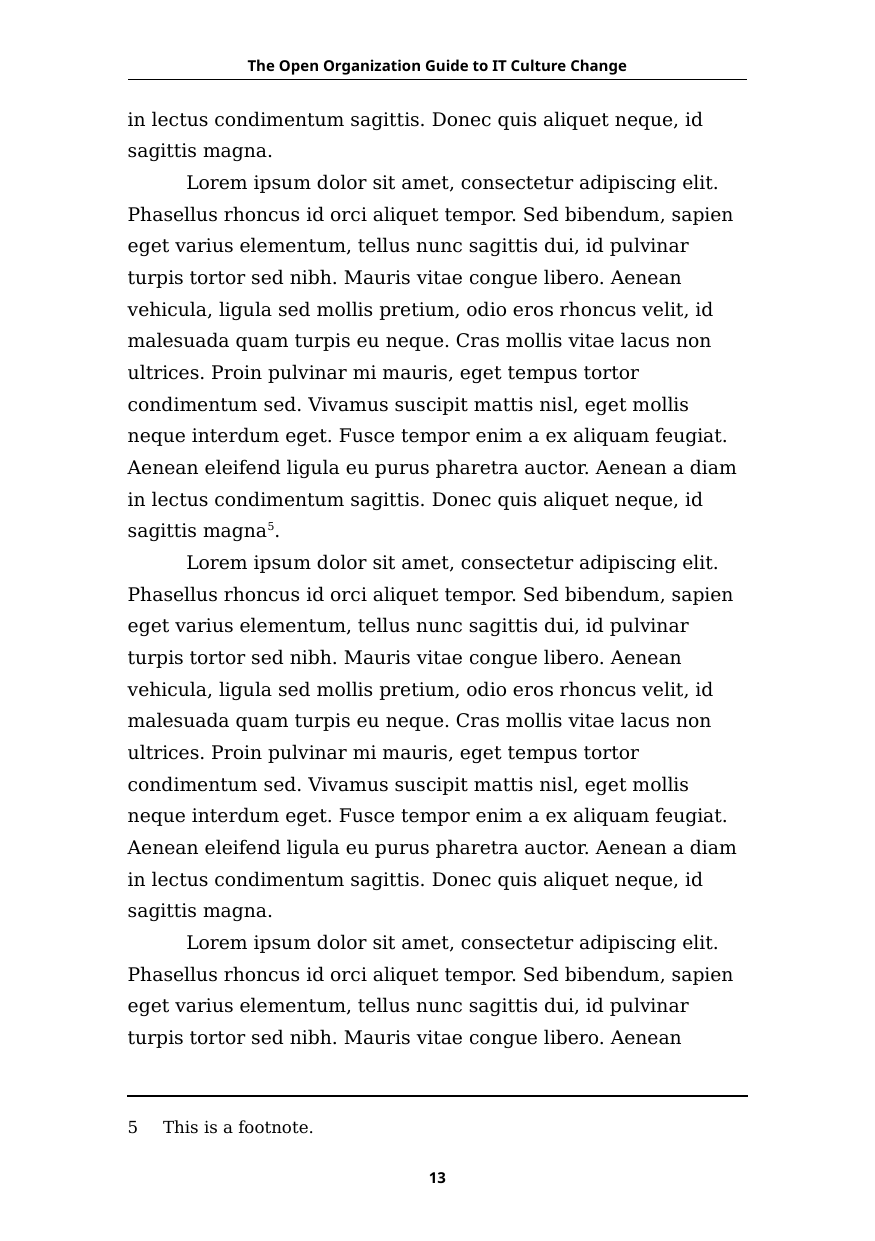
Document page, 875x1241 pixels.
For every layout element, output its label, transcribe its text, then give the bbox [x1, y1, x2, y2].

text in lectus condimentum sagittis. Donec quis aliquet neque, id sagittis magna. [127, 109, 747, 162]
text Lorem ipsum dolor sit amet, consectetur adipiscing elit. Phasellus rhoncus id orci aliquet tempor. Sed bibendum, sapien eget varius elementum, tellus nunc sagittis dui, id pulvinar turpis tortor sed nibh. Mauris vitae congue libero. Aenean [127, 932, 747, 1049]
text Lorem ipsum dolor sit amet, consectetur adipiscing elit. Phasellus rhoncus id orci aliquet tempor. Sed bibendum, sapien eget varius elementum, tellus nunc sagittis dui, id pulvinar turpis tortor sed nibh. Mauris vitae congue libero. Aenean vehicula, ligula sed mollis pretium, odio eros rhoncus velit, id malesuada quam turpis eu neque. Cras mollis vitae lacus non ultrices. Proin pulvinar mi mauris, eget tempus tortor condimentum sed. Vivamus suscipit mattis nisl, eget mollis neque interdum eget. Fusce tempor enim a ex aliquam feugiat. Aenean eleifend ligula eu purus pharetra auctor. Aenean a diam in lectus condimentum sagittis. Donec quis aliquet neque, id sagittis magna. [127, 172, 747, 542]
text This is a footnote. [127, 1118, 747, 1138]
text Lorem ipsum dolor sit amet, consectetur adipiscing elit. Phasellus rhoncus id orci aliquet tempor. Sed bibendum, sapien eget varius elementum, tellus nunc sagittis dui, id pulvinar turpis tortor sed nibh. Mauris vitae congue libero. Aenean vehicula, ligula sed mollis pretium, odio eros rhoncus velit, id malesuada quam turpis eu neque. Cras mollis vitae lacus non ultrices. Proin pulvinar mi mauris, eget tempus tortor condimentum sed. Vivamus suscipit mattis nisl, eget mollis neque interdum eget. Fusce tempor enim a ex aliquam feugiat. Aenean eleifend ligula eu purus pharetra auctor. Aenean a diam in lectus condimentum sagittis. Donec quis aliquet neque, id sagittis magna. [127, 552, 747, 922]
